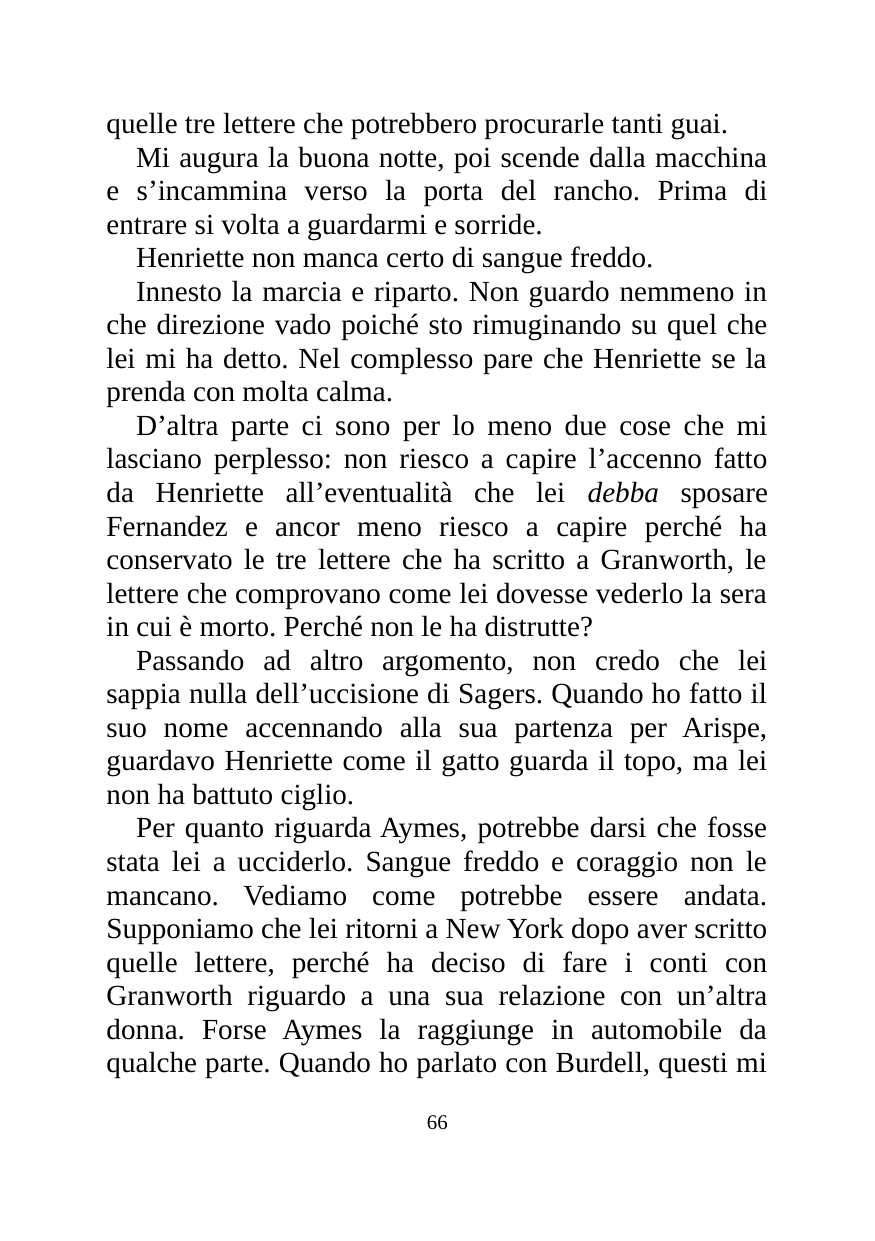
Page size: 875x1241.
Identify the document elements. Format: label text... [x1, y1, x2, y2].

text Per quanto riguarda Aymes, potrebbe darsi che fosse stata lei a ucciderlo. Sangue freddo e coraggio non le mancano. Vediamo come potrebbe essere andata. Supponiamo che lei ritorni a New York dopo aver scritto quelle lettere, perché ha deciso di fare i conti con Granworth riguardo a una sua relazione con un’altra donna. Forse Aymes la raggiunge in automobile da qualche parte. Quando ho parlato con Burdell, questi mi [106, 811, 768, 1079]
text Passando ad altro argomento, non credo che lei sappia nulla dell’uccisione di Sagers. Quando ho fatto il suo nome accennando alla sua partenza per Arispe, guardavo Henriette come il gatto guarda il topo, ma lei non ha battuto ciglio. [106, 643, 768, 811]
text quelle tre lettere che potrebbero procurarle tanti guai. [106, 106, 768, 140]
text Henriette non manca certo di sangue freddo. [106, 240, 768, 274]
text Innesto la marcia e riparto. Non guardo nemmeno in che direzione vado poiché sto rimuginando su quel che lei mi ha detto. Nel complesso pare che Henriette se la prenda con molta calma. [106, 274, 768, 408]
text D’altra parte ci sono per lo meno due cose che mi lasciano perplesso: non riesco a capire l’accenno fatto da Henriette all’eventualità che lei debba sposare Fernandez e ancor meno riesco a capire perché ha conservato le tre lettere che ha scritto a Granworth, le lettere che comprovano come lei dovesse vederlo la sera in cui è morto. Perché non le ha distrutte? [106, 408, 768, 643]
text Mi augura la buona notte, poi scende dalla macchina e s’incammina verso la porta del rancho. Prima di entrare si volta a guardarmi e sorride. [106, 140, 768, 240]
